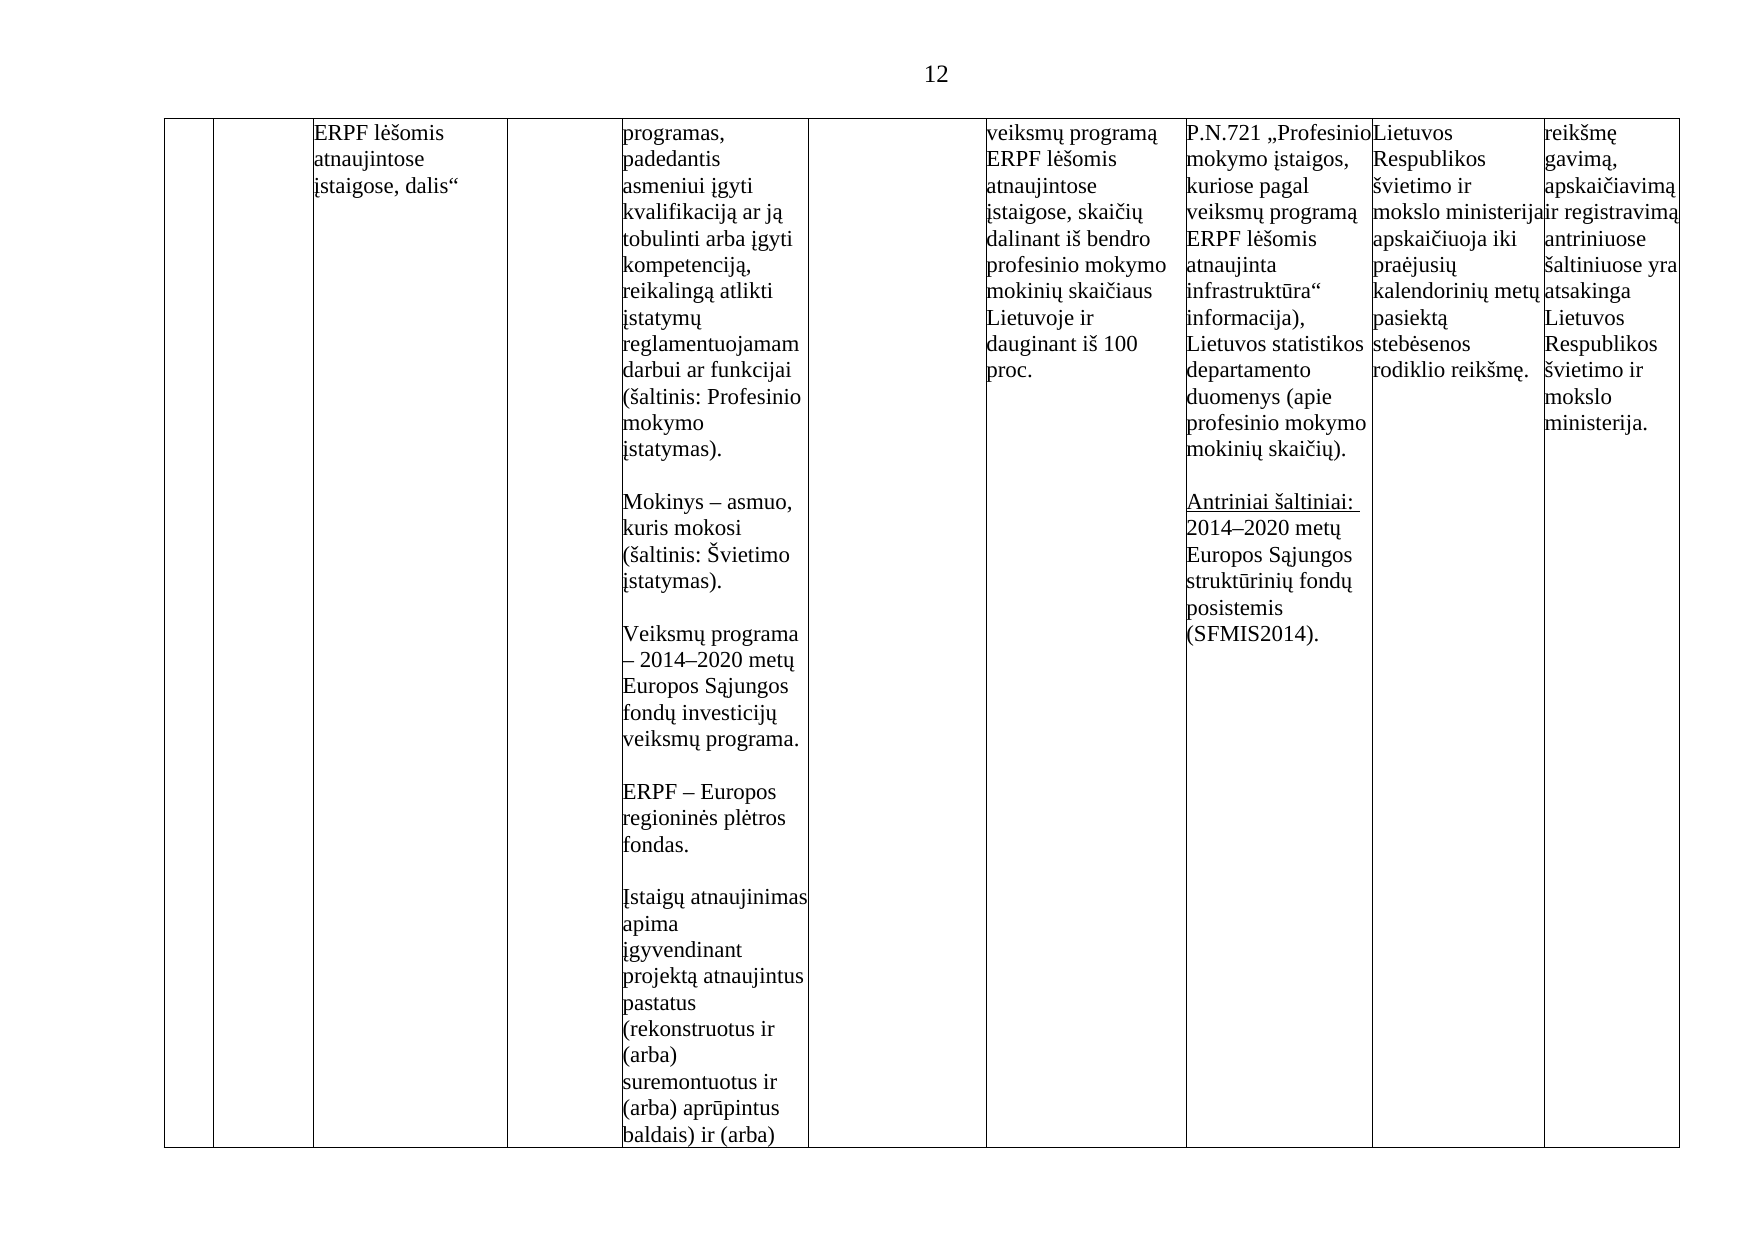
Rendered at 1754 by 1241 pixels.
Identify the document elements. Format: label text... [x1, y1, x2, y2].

table_cell [214, 119, 313, 1147]
table_cell [809, 119, 986, 1147]
table_cell programas, padedantis asmeniui įgyti kvalifikaciją ar ją tobulinti arba įgyti kompetenciją, reikalingą atlikti įstatymų reglamentuojamam darbui ar funkcijai (šaltinis: Profesinio mokymo įstatymas). Mokinys – asmuo, kuris mokosi (šaltinis: Švietimo įstatymas). Veiksmų programa – 2014–2020 metų Europos Sąjungos fondų investicijų veiksmų programa. ERPF – Europos regioninės plėtros fondas. Įstaigų atnaujinimas apima įgyvendinant projektą atnaujintus pastatus (rekonstruotus ir (arba) suremontuotus ir (arba) aprūpintus baldais) ir (arba) [623, 119, 808, 1147]
table_cell veiksmų programą ERPF lėšomis atnaujintose įstaigose, skaičių dalinant iš bendro profesinio mokymo mokinių skaičiaus Lietuvoje ir dauginant iš 100 proc. [987, 119, 1186, 1147]
table_cell Lietuvos Respublikos švietimo ir mokslo ministerija apskaičiuoja iki praėjusių kalendorinių metų pasiektą stebėsenos rodiklio reikšmę. [1373, 119, 1544, 1147]
table_cell [508, 119, 622, 1147]
table_cell ERPF lėšomis atnaujintose įstaigose, dalis“ [314, 119, 507, 1147]
table_cell reikšmę gavimą, apskaičiavimą ir registravimą antriniuose šaltiniuose yra atsakinga Lietuvos Respublikos švietimo ir mokslo ministerija. [1545, 119, 1679, 1147]
table_cell [165, 119, 213, 1147]
table_cell P.N.721 „Profesinio mokymo įstaigos, kuriose pagal veiksmų programą ERPF lėšomis atnaujinta infrastruktūra“ informacija), Lietuvos statistikos departamento duomenys (apie profesinio mokymo mokinių skaičių). Antriniai šaltiniai: 2014–2020 metų Europos Sąjungos struktūrinių fondų posistemis (SFMIS2014). [1187, 119, 1372, 1147]
